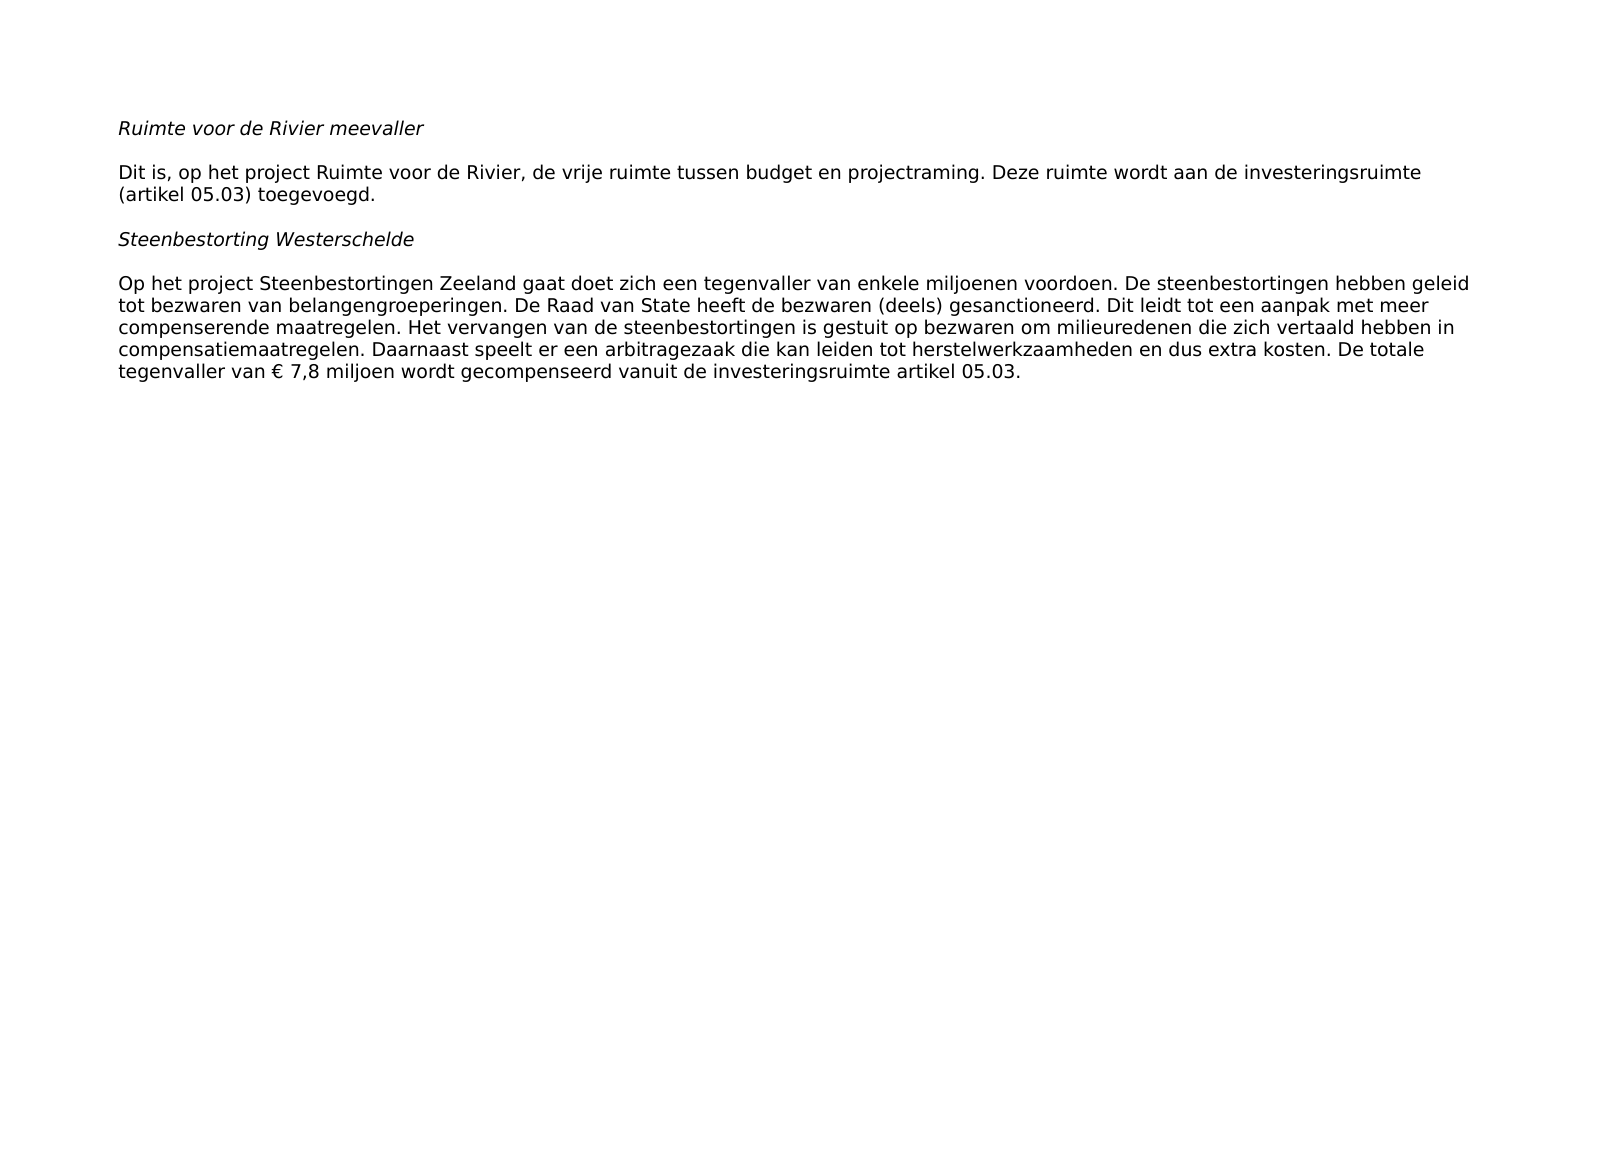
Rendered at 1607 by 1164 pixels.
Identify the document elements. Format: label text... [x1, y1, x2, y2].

subtitle Ruimte voor de Rivier meevaller [118, 118, 1488, 140]
text Op het project Steenbestortingen Zeeland gaat doet zich een tegenvaller van enkele miljoenen voordoen. De steenbestortingen hebben geleid tot bezwaren van belangengroeperingen. De Raad van State heeft de bezwaren (deels) gesanctioneerd. Dit leidt tot een aanpak met meer compenserende maatregelen. Het vervangen van de steenbestortingen is gestuit op bezwaren om milieuredenen die zich vertaald hebben in compensatiemaatregelen. Daarnaast speelt er een arbitragezaak die kan leiden tot herstelwerkzaamheden en dus extra kosten. De totale tegenvaller van € 7,8 miljoen wordt gecompenseerd vanuit de investeringsruimte artikel 05.03. [118, 273, 1488, 382]
text Steenbestorting Westerschelde [118, 228, 1488, 250]
text Dit is, op het project Ruimte voor de Rivier, de vrije ruimte tussen budget en projectraming. Deze ruimte wordt aan de investeringsruimte (artikel 05.03) toegevoegd. [118, 162, 1488, 206]
